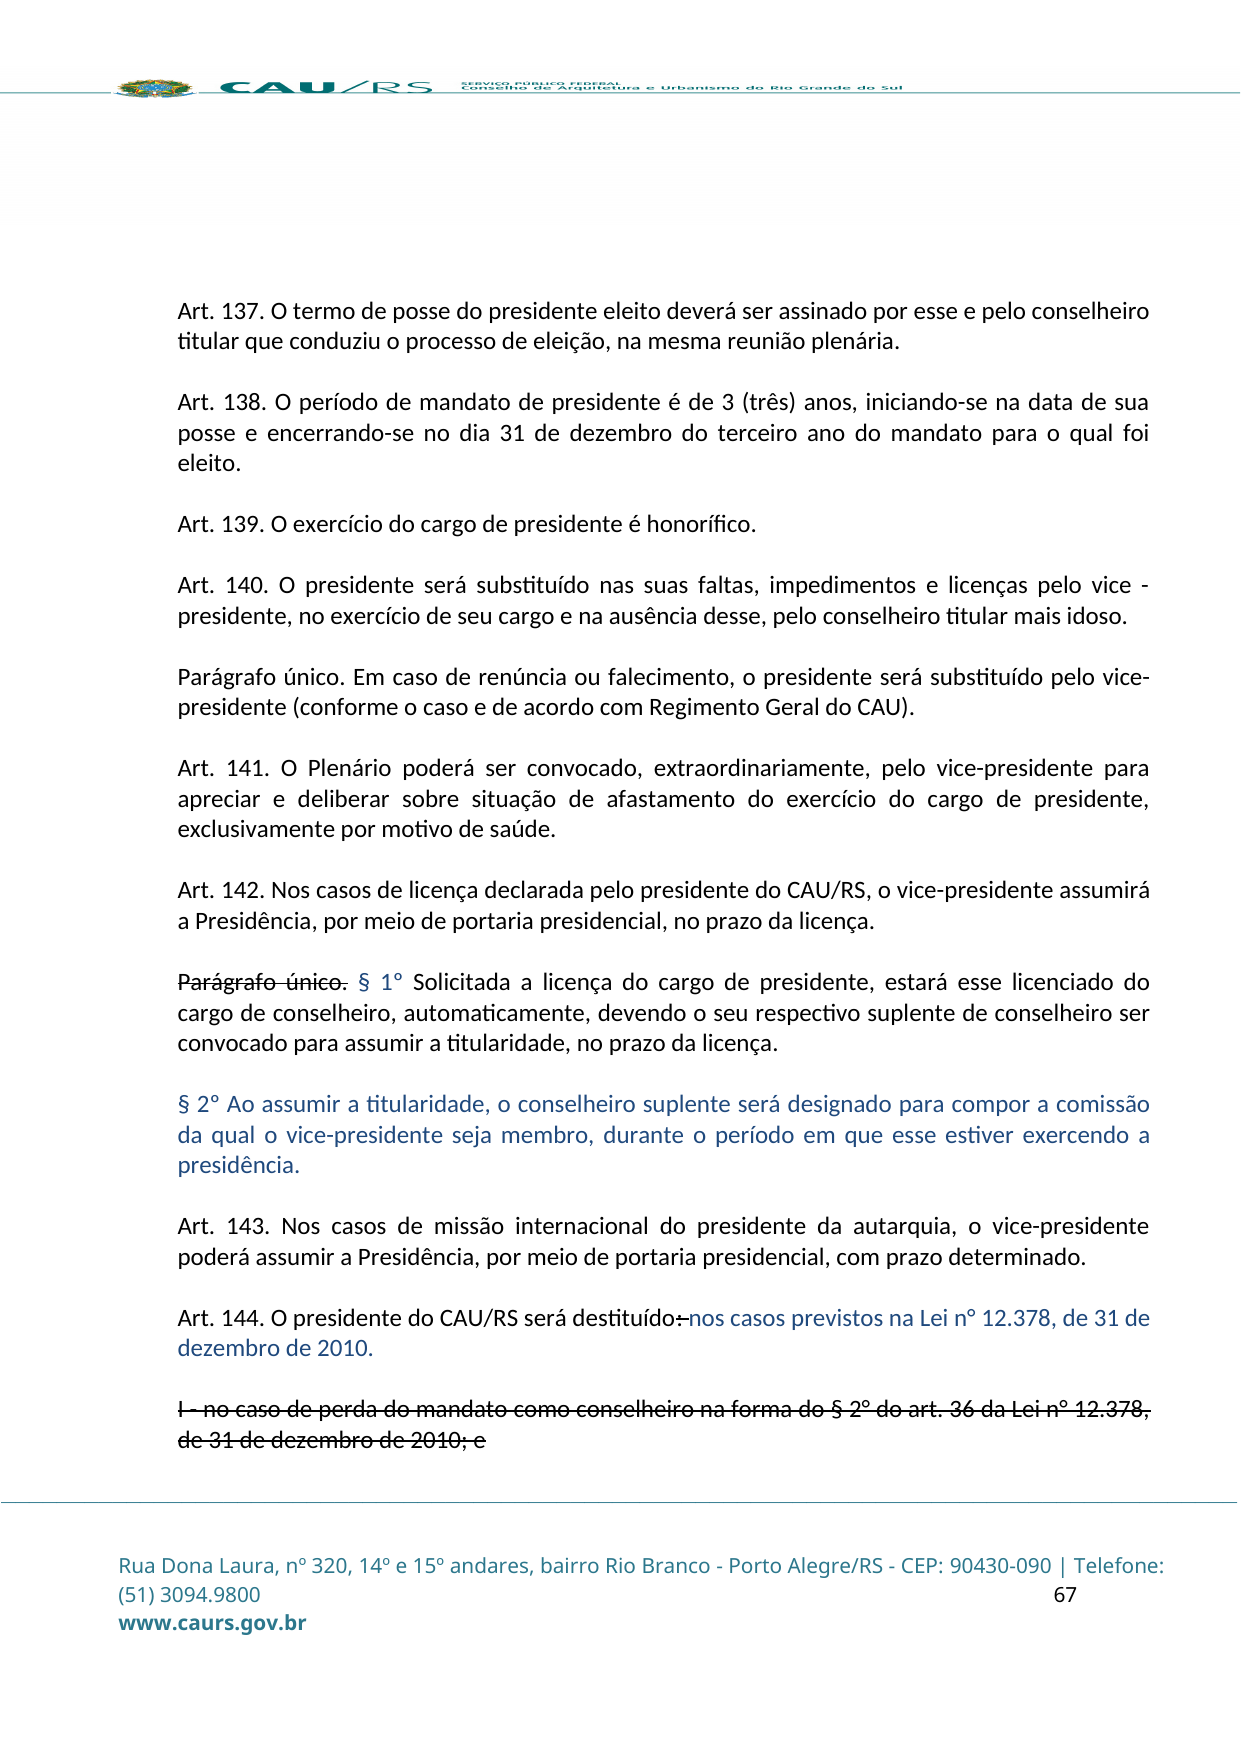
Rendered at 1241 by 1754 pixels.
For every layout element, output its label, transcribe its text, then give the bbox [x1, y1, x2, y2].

text Art. 141. O Plenário poderá ser convocado, extraordinariamente, pelo vice-presidente para apreciar e deliberar sobre situação de afastamento do exercício do cargo de presidente, exclusivamente por motivo de saúde. [177, 753, 1152, 844]
text Art. 143. Nos casos de missão internacional do presidente da autarquia, o vice-presidente poderá assumir a Presidência, por meio de portaria presidencial, com prazo determinado. [177, 1210, 1152, 1271]
text Art. 144. O presidente do CAU/RS será destituído: nos casos previstos na Lei n° 12.378, de 31 de dezembro de 2010. [177, 1302, 1152, 1363]
text Art. 138. O período de mandato de presidente é de 3 (três) anos, iniciando-se na data de sua posse e encerrando-se no dia 31 de dezembro do terceiro ano do mandato para o qual foi eleito. [177, 386, 1152, 478]
text Art. 137. O termo de posse do presidente eleito deverá ser assinado por esse e pelo conselheiro titular que conduziu o processo de eleição, na mesma reunião plenária. [177, 295, 1152, 356]
text Art. 142. Nos casos de licença declarada pelo presidente do CAU/RS, o vice-presidente assumirá a Presidência, por meio de portaria presidencial, no prazo da licença. [177, 875, 1152, 936]
text Parágrafo único. § 1º Solicitada a licença do cargo de presidente, estará esse licenciado do cargo de conselheiro, automaticamente, devendo o seu respectivo suplente de conselheiro ser convocado para assumir a titularidade, no prazo da licença. [177, 966, 1152, 1058]
text Art. 140. O presidente será substituído nas suas faltas, impedimentos e licenças pelo vice -presidente, no exercício de seu cargo e na ausência desse, pelo conselheiro titular mais idoso. [177, 569, 1152, 631]
text § 2º Ao assumir a titularidade, o conselheiro suplente será designado para compor a comissão da qual o vice-presidente seja membro, durante o período em que esse estiver exercendo a presidência. [177, 1088, 1152, 1180]
text Parágrafo único. Em caso de renúncia ou falecimento, o presidente será substituído pelo vice-presidente (conforme o caso e de acordo com Regimento Geral do CAU). [177, 661, 1152, 722]
text Art. 139. O exercício do cargo de presidente é honorífico. [177, 508, 1152, 539]
text I - no caso de perda do mandato como conselheiro na forma do § 2° do art. 36 da Lei n° 12.378, de 31 de dezembro de 2010; e [177, 1393, 1152, 1454]
